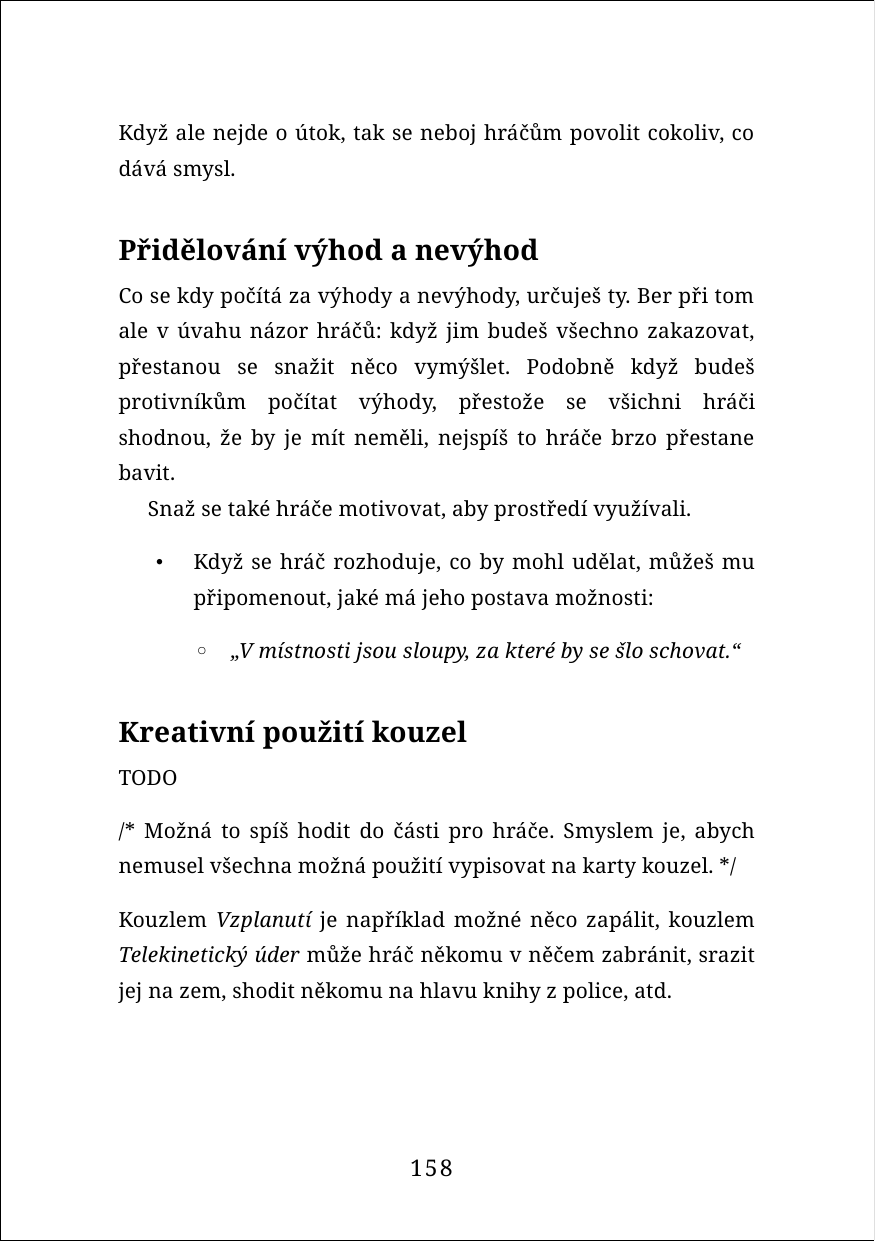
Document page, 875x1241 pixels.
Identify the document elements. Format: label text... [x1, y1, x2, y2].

text TODO [118, 763, 756, 791]
subtitle Přidělování výhod a nevýhod [118, 231, 756, 269]
text Co se kdy počítá za výhody a nevýhody, určuješ ty. Ber při tom ale v úvahu názor hráčů: když jim budeš všechno zakazovat, přestanou se snažit něco vymýšlet. Podobně když budeš protivníkům počítat výhody, přestože se všichni hráči shodnou, že by je mít neměli, nejspíš to hráče brzo přestane bavit. Snaž se také hráče motivovat, aby prostředí využívali. [118, 281, 756, 522]
text /* Možná to spíš hodit do části pro hráče. Smyslem je, abych nemusel všechna možná použití vypisovat na karty kouzel. */ [118, 816, 756, 880]
list Když se hráč rozhoduje, co by mohl udělat, můžeš mu připomenout, jaké má jeho postava možnosti: [156, 547, 756, 611]
text Když ale nejde o útok, tak se neboj hráčům povolit cokoliv, co dává smysl. [118, 118, 756, 182]
text Kouzlem Vzplanutí je například možné něco zapálit, kouzlem Telekinetický úder může hráč někomu v něčem zabránit, srazit jej na zem, shodit někomu na hlavu knihy z police, atd. [118, 905, 756, 1004]
subtitle Kreativní použití kouzel [118, 713, 756, 751]
list „V místnosti jsou sloupy, za které by se šlo schovat.“ [193, 636, 756, 664]
